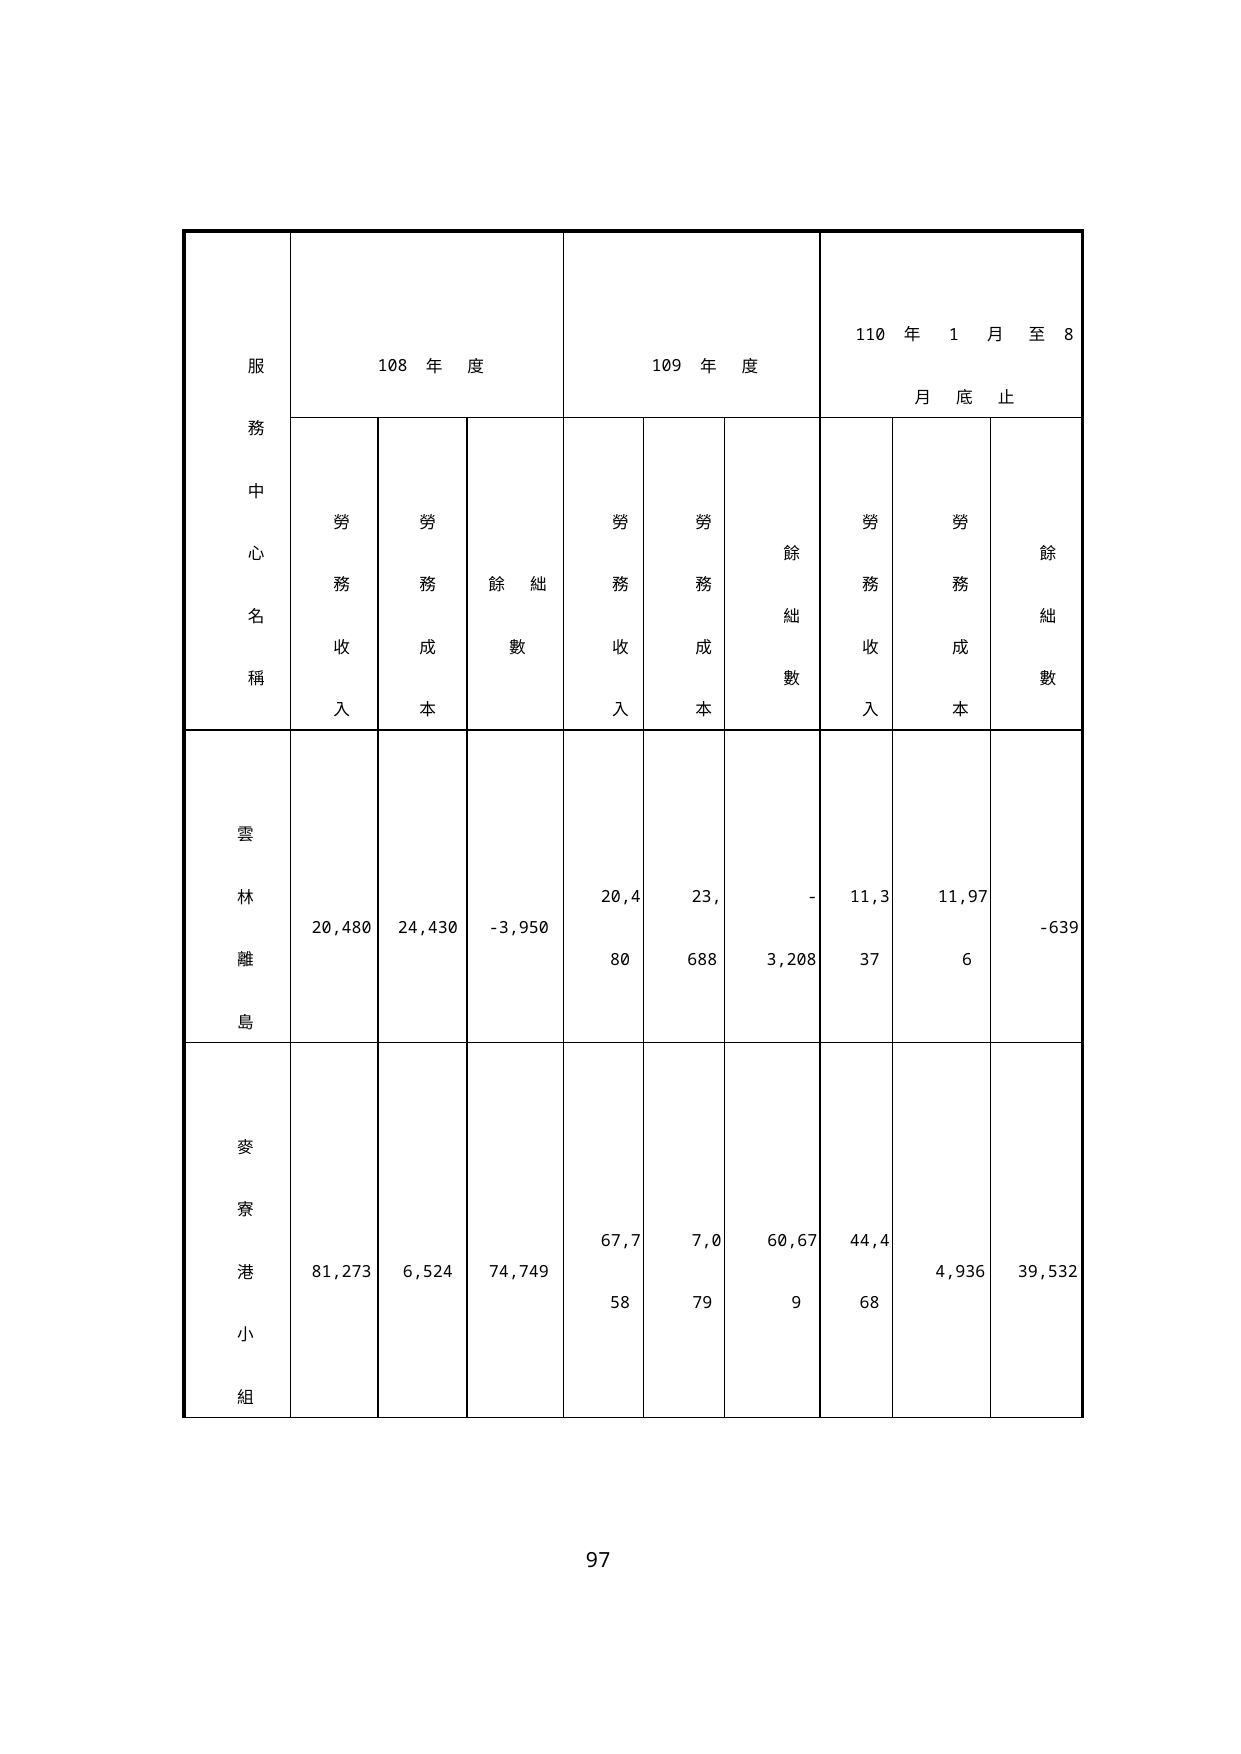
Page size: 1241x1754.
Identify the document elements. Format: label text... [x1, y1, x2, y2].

table_cell 81,273 [291, 1043, 377, 1417]
table_cell 39,532 [991, 1043, 1081, 1417]
table_cell 勞務成本 [893, 418, 990, 729]
table_cell 勞務收入 [821, 418, 892, 729]
table_cell 餘絀數 [991, 418, 1081, 729]
table_header 服務中心名稱 [186, 233, 290, 729]
table_cell 勞務成本 [644, 418, 724, 729]
table_header 110年1月至8月底止 [821, 233, 1081, 417]
table_cell 7,079 [644, 1043, 724, 1417]
table_cell 24,430 [379, 731, 466, 1042]
table_cell 勞務收入 [291, 418, 377, 729]
table_cell -639 [991, 731, 1081, 1042]
table_cell 餘絀數 [468, 418, 563, 729]
table_cell 23,688 [644, 731, 724, 1042]
table_header 109年度 [564, 233, 819, 417]
table_cell 67,758 [564, 1043, 643, 1417]
table_cell 44,468 [821, 1043, 892, 1417]
table_cell 74,749 [468, 1043, 563, 1417]
table_cell 11,337 [821, 731, 892, 1042]
table_cell -3,950 [468, 731, 563, 1042]
table_header 108年度 [291, 233, 563, 417]
table_cell 勞務成本 [379, 418, 466, 729]
table_cell -3,208 [725, 731, 819, 1042]
table_cell 6,524 [379, 1043, 466, 1417]
table_cell 餘絀數 [725, 418, 819, 729]
table_cell 4,936 [893, 1043, 990, 1417]
table_cell 20,480 [291, 731, 377, 1042]
table_cell 麥寮港小組 [186, 1043, 290, 1417]
table_cell 11,976 [893, 731, 990, 1042]
table_cell 雲林離島 [186, 731, 290, 1042]
table_cell 60,679 [725, 1043, 819, 1417]
table_cell 勞務收入 [564, 418, 643, 729]
table_cell 20,480 [564, 731, 643, 1042]
